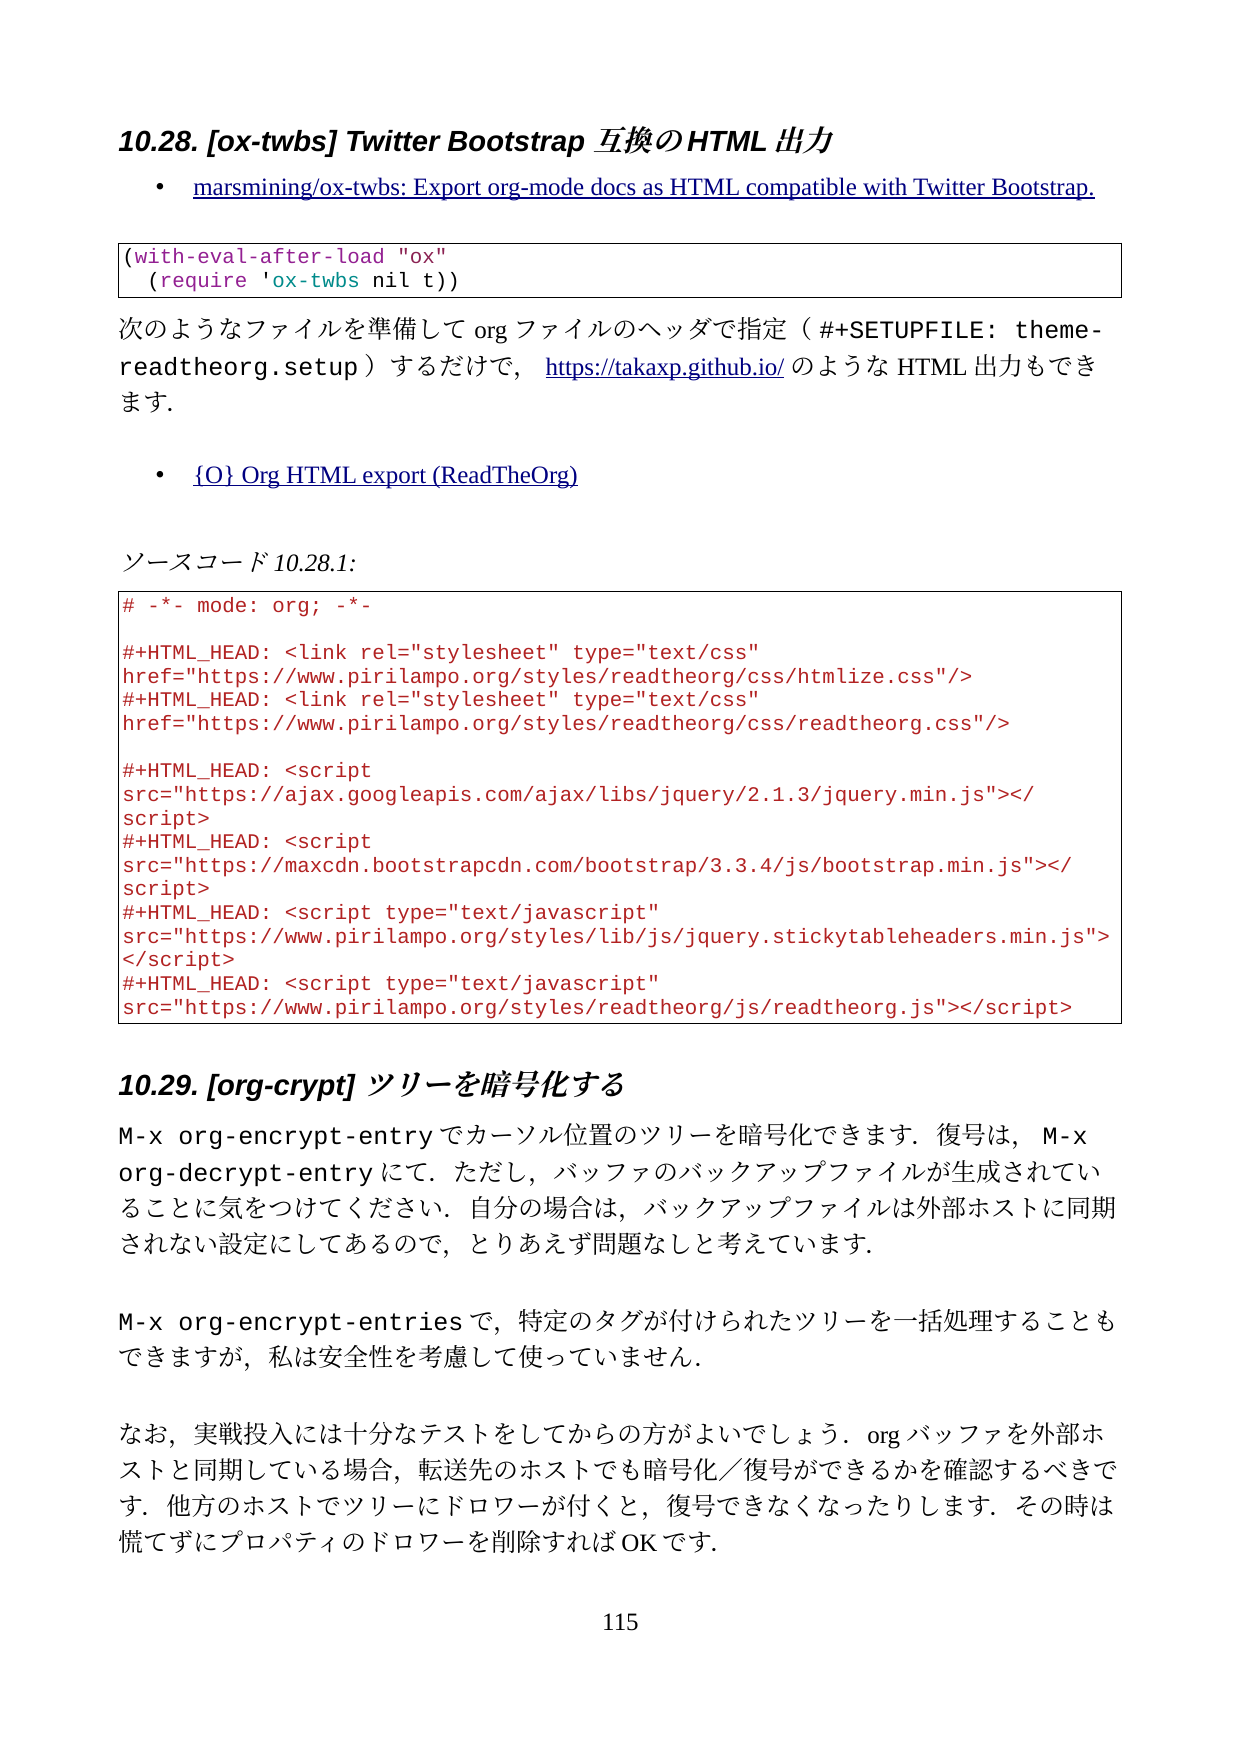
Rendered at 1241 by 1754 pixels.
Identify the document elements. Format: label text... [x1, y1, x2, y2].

text 次のようなファイルを準備して org ファイルのヘッダで指定（ #+SETUPFILE: theme-readtheorg.setup ）するだけで， https://takaxp.github.io/ のような HTML 出力もできます． [118, 310, 1122, 447]
list {O} Org HTML export (ReadTheOrg) [156, 460, 1122, 517]
list marsmining/ox-twbs: Export org-mode docs as HTML compatible with Twitter Bootstrap. [156, 172, 1122, 230]
text M-x org-encrypt-entries で，特定のタグが付けられたツリーを一括処理することもできますが，私は安全性を考慮して使っていません． [118, 1302, 1122, 1403]
subtitle [ox-twbs] Twitter Bootstrap 互換のHTML出力 [118, 118, 1122, 160]
text #+HTML_HEAD: <script type="text/javascript" src="https://www.pirilampo.org/styles/readtheorg/js/readtheorg.js"></script> [119, 969, 1121, 1023]
text なお，実戦投入には十分なテストをしてからの方がよいでしょう．org バッファを外部ホストと同期している場合，転送先のホストでも暗号化／復号ができるかを確認するべきです．他方のホストでツリーにドロワーが付くと，復号できなくなったりします．その時は慌てずにプロパティのドロワーを削除すればOKです． [118, 1415, 1122, 1559]
subtitle [org-crypt] ツリーを暗号化する [118, 1062, 1122, 1103]
text #+HTML_HEAD: <link rel="stylesheet" type="text/css" href="https://www.pirilampo.org/styles/readtheorg/css/readtheorg.css"/> [119, 685, 1121, 733]
list ソースコード 10.28.1: [118, 542, 1122, 578]
text (with-eval-after-load "ox" [119, 244, 1121, 266]
text #+HTML_HEAD: <link rel="stylesheet" type="text/css" href="https://www.pirilampo.org/styles/readtheorg/css/htmlize.css"/> [119, 638, 1121, 685]
text M-x org-encrypt-entry でカーソル位置のツリーを暗号化できます．復号は， M-x org-decrypt-entry にて．ただし，バッファのバックアップファイルが生成されていることに気をつけてください．自分の場合は，バックアップファイルは外部ホストに同期されない設定にしてあるので，とりあえず問題なしと考えています． [118, 1116, 1122, 1289]
text # -*- mode: org; -*- [119, 592, 1121, 614]
text #+HTML_HEAD: <script src="https://maxcdn.bootstrapcdn.com/bootstrap/3.3.4/js/bootstrap.min.js"></script> [119, 827, 1121, 898]
text #+HTML_HEAD: <script src="https://ajax.googleapis.com/ajax/libs/jquery/2.1.3/jquery.min.js"></script> [119, 756, 1121, 827]
text #+HTML_HEAD: <script type="text/javascript" src="https://www.pirilampo.org/styles/lib/js/jquery.stickytableheaders.min.js"></script> [119, 898, 1121, 969]
text (require 'ox-twbs nil t)) [119, 266, 1121, 297]
